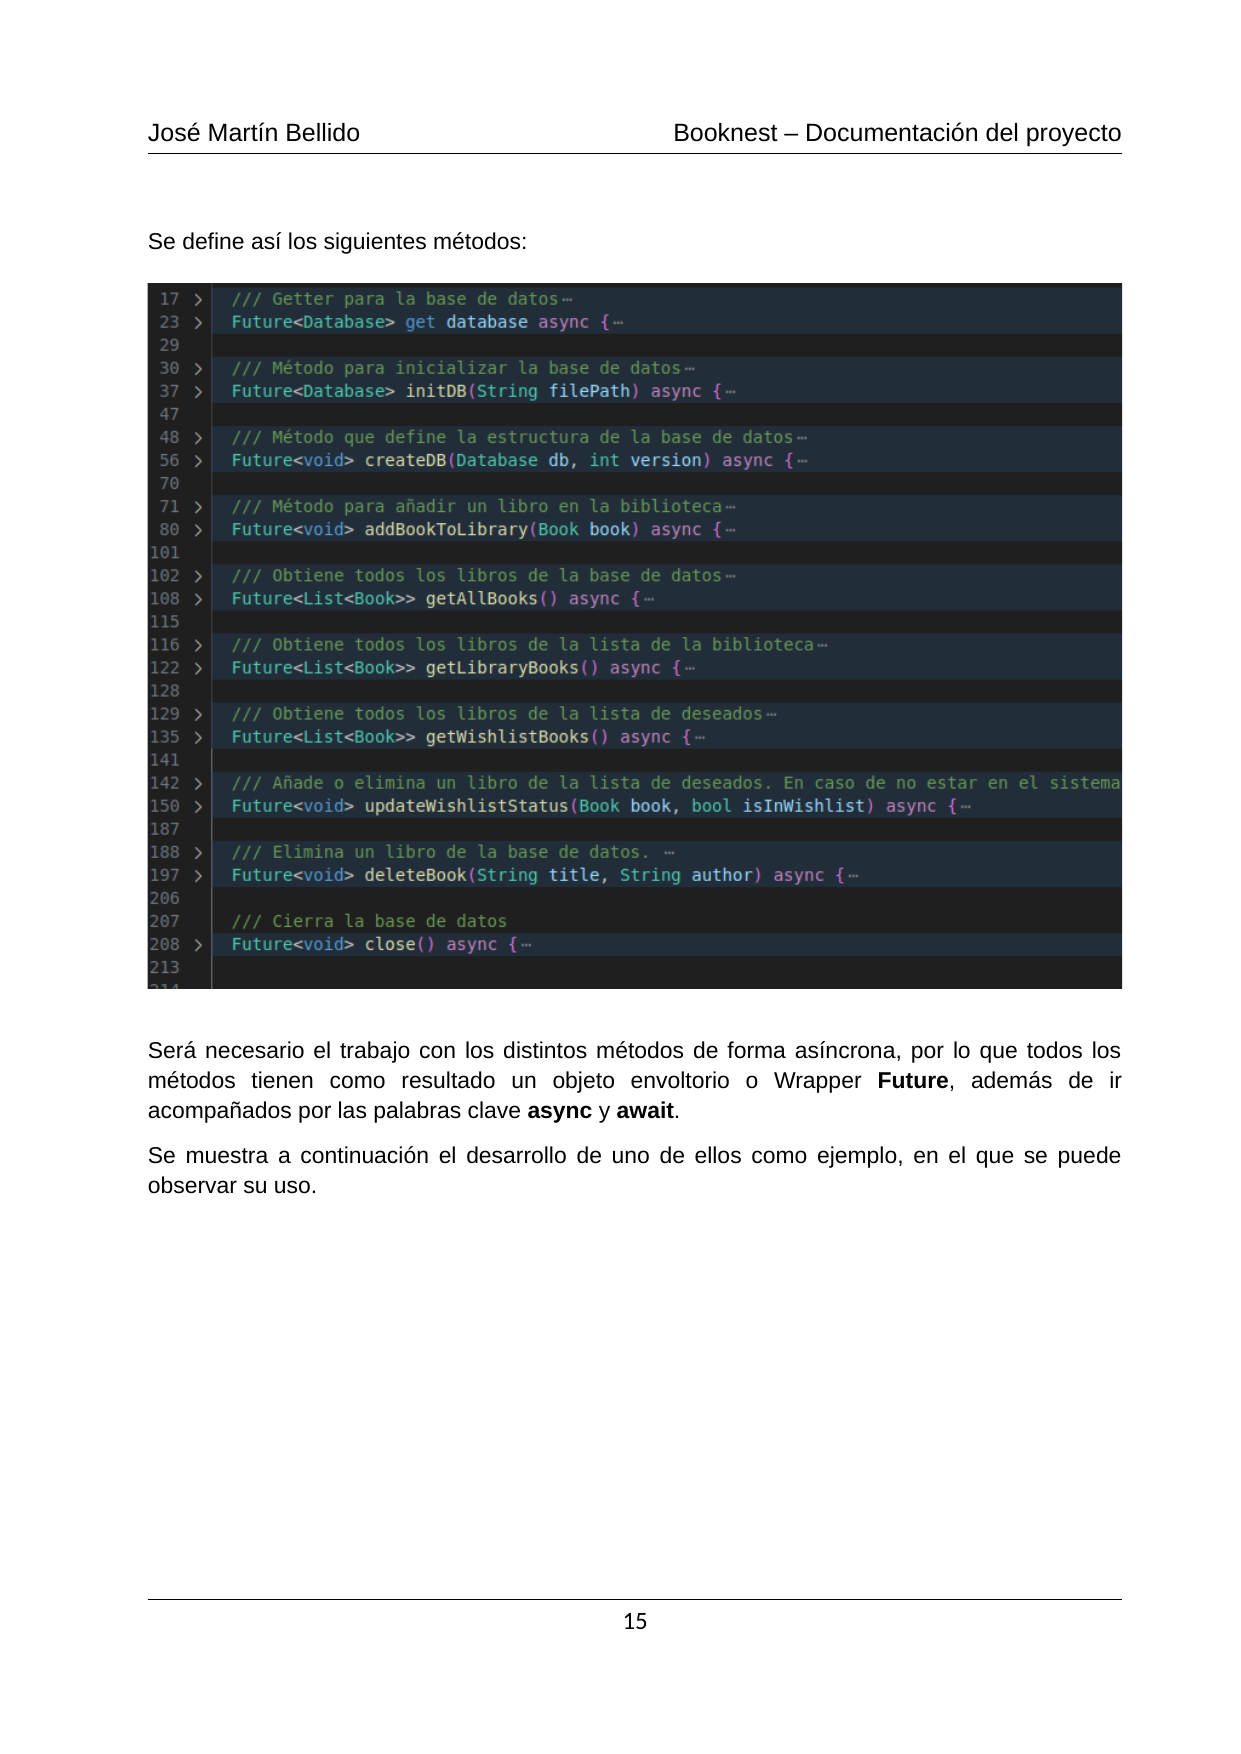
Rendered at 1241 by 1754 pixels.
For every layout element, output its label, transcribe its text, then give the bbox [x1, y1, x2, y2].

text Se define así los siguientes métodos: [148, 228, 1122, 254]
picture [147, 283, 1123, 989]
text Se muestra a continuación el desarrollo de uno de ellos como ejemplo, en el que se puede observar su uso. [148, 1142, 1122, 1199]
text Será necesario el trabajo con los distintos métodos de forma asíncrona, por lo que todos los métodos tienen como resultado un objeto envoltorio o Wrapper Future, además de ir acompañados por las palabras clave async y await. [148, 1037, 1122, 1124]
